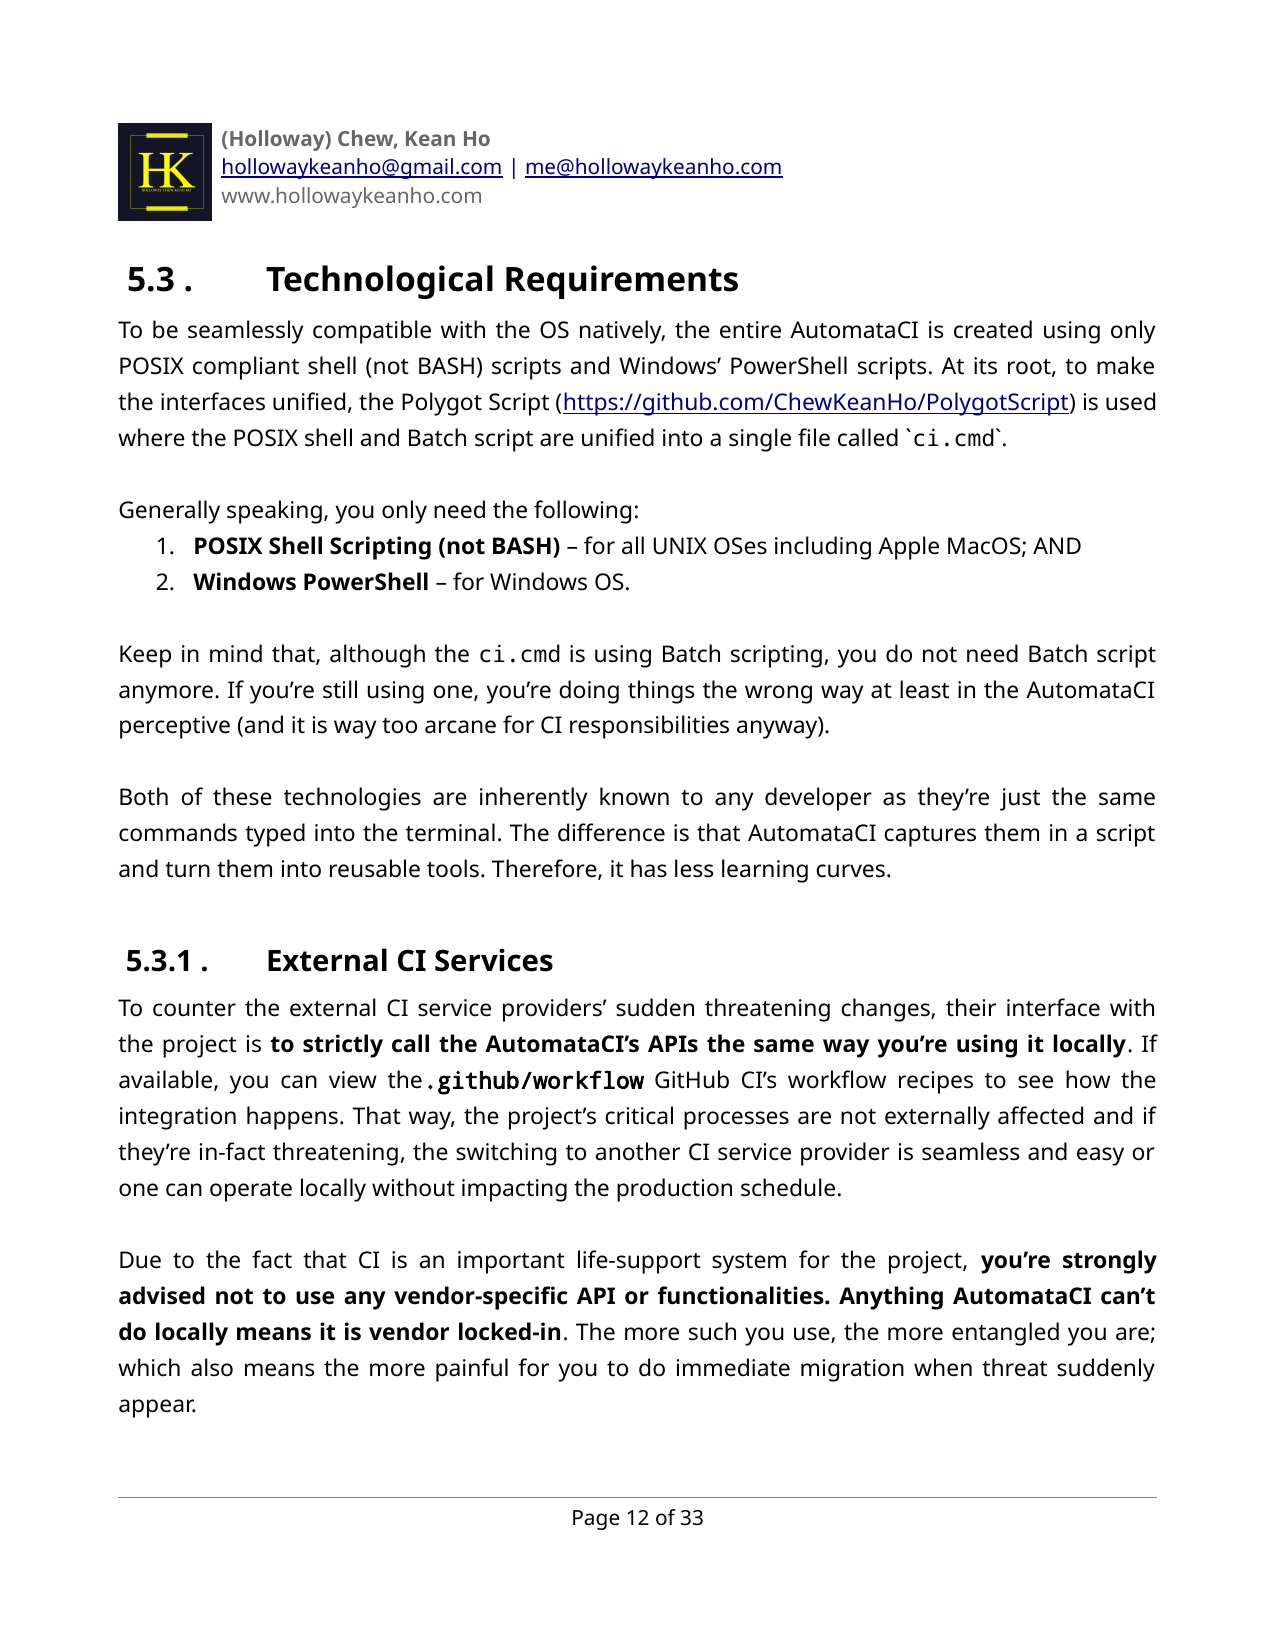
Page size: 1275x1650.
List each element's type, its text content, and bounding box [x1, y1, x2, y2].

text Generally speaking, you only need the following: [118, 494, 1157, 525]
subtitle External CI Services [118, 940, 1157, 980]
text To be seamlessly compatible with the OS natively, the entire AutomataCI is created using only POSIX compliant shell (not BASH) scripts and Windows’ PowerShell scripts. At its root, to make the interfaces unified, the Polygot Script (https://github.com/ChewKeanHo/PolygotScript) is used where the POSIX shell and Batch script are unified into a single file called `ci.cmd`. [118, 314, 1157, 453]
text Keep in mind that, although the ci.cmd is using Batch scripting, you do not need Batch script anymore. If you’re still using one, you’re doing things the wrong way at least in the AutomataCI perceptive (and it is way too arcane for CI responsibilities anyway). [118, 638, 1157, 741]
list POSIX Shell Scripting (not BASH) – for all UNIX OSes including Apple MacOS; AND [156, 530, 1157, 561]
list Windows PowerShell – for Windows OS. [156, 566, 1157, 597]
picture [118, 123, 212, 221]
text To counter the external CI service providers’ sudden threatening changes, their interface with the project is to strictly call the AutomataCI’s APIs the same way you’re using it locally. If available, you can view the.github/workflow GitHub CI’s workflow recipes to see how the integration happens. That way, the project’s critical processes are not externally affected and if they’re in-fact threatening, the switching to another CI service provider is seamless and easy or one can operate locally without impacting the production schedule. [118, 992, 1157, 1203]
text Both of these technologies are inherently known to any developer as they’re just the same commands typed into the terminal. The difference is that AutomataCI captures them in a script and turn them into reusable tools. Therefore, it has less learning curves. [118, 781, 1157, 884]
subtitle Technological Requirements [118, 256, 1157, 302]
text Due to the fact that CI is an important life-support system for the project, you’re strongly advised not to use any vendor-specific API or functionalities. Anything AutomataCI can’t do locally means it is vendor locked-in. The more such you use, the more entangled you are; which also means the more painful for you to do immediate migration when threat suddenly appear. [118, 1244, 1157, 1419]
